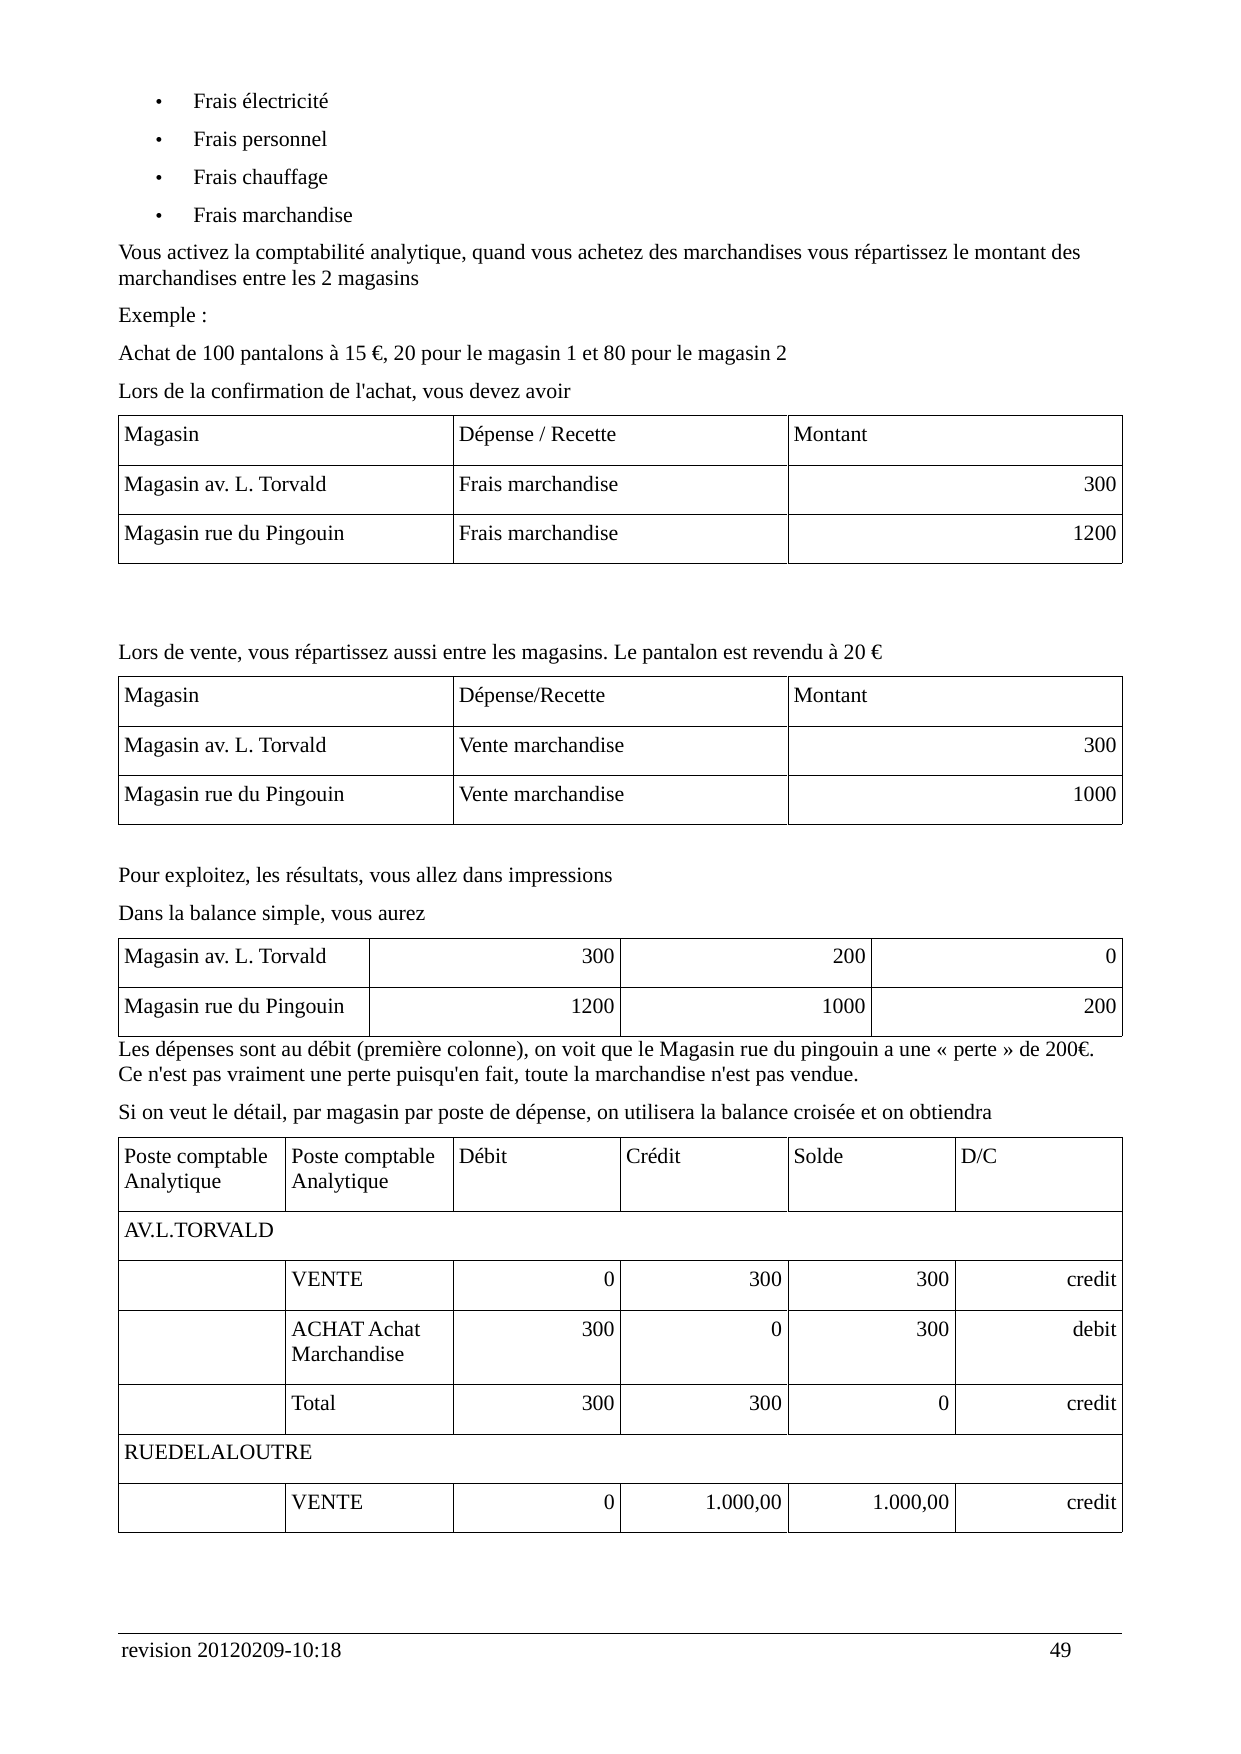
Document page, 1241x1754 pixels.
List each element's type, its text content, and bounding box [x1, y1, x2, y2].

table_cell Vente marchandise [454, 776, 787, 824]
table_cell Frais marchandise [454, 515, 787, 563]
table_cell 300 [789, 727, 1122, 775]
list Frais chauffage [156, 164, 1122, 189]
list Frais électricité [156, 88, 1122, 114]
table_cell 1000 [621, 988, 871, 1036]
table_cell [119, 1261, 285, 1310]
table_header 200 [621, 939, 871, 987]
table_cell 1200 [370, 988, 620, 1036]
table_cell credit [956, 1385, 1122, 1434]
table_cell 1200 [789, 515, 1122, 563]
table_cell VENTE [286, 1484, 453, 1532]
text Pour exploitez, les résultats, vous allez dans impressions [118, 862, 1122, 887]
table_cell Magasin av. L. Torvald [119, 727, 453, 775]
table_cell credit [956, 1484, 1122, 1532]
text Si on veut le détail, par magasin par poste de dépense, on utilisera la balance croisée et on obtiendra [118, 1099, 1122, 1124]
text Achat de 100 pantalons à 15 €, 20 pour le magasin 1 et 80 pour le magasin 2 [118, 340, 1122, 365]
table_cell Magasin av. L. Torvald [119, 466, 453, 514]
table_cell 1.000,00 [789, 1484, 955, 1532]
table_cell 0 [454, 1261, 620, 1310]
table_cell Magasin rue du Pingouin [119, 776, 453, 824]
table_cell 1.000,00 [621, 1484, 787, 1532]
table_cell AV.L.TORVALD [119, 1212, 1122, 1260]
list Frais personnel [156, 126, 1122, 151]
table_header Magasin [119, 416, 453, 465]
table_header Montant [789, 416, 1122, 465]
table_cell [119, 1484, 285, 1532]
list Frais marchandise [156, 202, 1122, 227]
table_cell 1000 [789, 776, 1122, 824]
text Dans la balance simple, vous aurez [118, 900, 1122, 925]
table_header Magasin av. L. Torvald [119, 939, 369, 987]
table_cell 300 [789, 1311, 955, 1384]
table_header D/C [956, 1138, 1122, 1211]
text Lors de la confirmation de l'achat, vous devez avoir [118, 378, 1122, 403]
table_header Solde [789, 1138, 955, 1211]
table_cell Total [286, 1385, 453, 1434]
table_cell Magasin rue du Pingouin [119, 515, 453, 563]
text Exemple : [118, 302, 1122, 327]
table_cell VENTE [286, 1261, 453, 1310]
table_cell 0 [789, 1385, 955, 1434]
table_cell 0 [454, 1484, 620, 1532]
table_cell 300 [621, 1261, 787, 1310]
table_header Débit [454, 1138, 620, 1211]
table_cell 300 [454, 1311, 620, 1384]
table_header Dépense / Recette [454, 416, 787, 465]
table_cell [119, 1385, 285, 1434]
table_header 300 [370, 939, 620, 987]
table_header Magasin [119, 677, 453, 726]
table_header Poste comptable Analytique [286, 1138, 453, 1211]
text Lors de vente, vous répartissez aussi entre les magasins. Le pantalon est revendu à 20 € [118, 639, 1122, 664]
table_cell credit [956, 1261, 1122, 1310]
table_cell 300 [789, 1261, 955, 1310]
table_cell ACHAT Achat Marchandise [286, 1311, 453, 1384]
table_cell debit [956, 1311, 1122, 1384]
table_cell [119, 1311, 285, 1384]
table_cell 300 [621, 1385, 787, 1434]
table_header Montant [789, 677, 1122, 726]
table_header Dépense/Recette [454, 677, 787, 726]
table_cell RUEDELALOUTRE [119, 1435, 1122, 1483]
table_cell Magasin rue du Pingouin [119, 988, 369, 1036]
table_cell Vente marchandise [454, 727, 787, 775]
table_cell 200 [872, 988, 1122, 1036]
table_cell 300 [789, 466, 1122, 514]
text Vous activez la comptabilité analytique, quand vous achetez des marchandises vous répartissez le montant des marchandises entre les 2 magasins [118, 239, 1122, 290]
table_cell 0 [621, 1311, 787, 1384]
text Les dépenses sont au débit (première colonne), on voit que le Magasin rue du pingouin a une « perte » de 200€. Ce n'est pas vraiment une perte puisqu'en fait, toute la marchandise n'est pas vendue. [118, 1037, 1122, 1087]
table_cell Frais marchandise [454, 466, 787, 514]
table_cell 300 [454, 1385, 620, 1434]
table_header Crédit [621, 1138, 787, 1211]
table_header Poste comptable Analytique [119, 1138, 285, 1211]
table_header 0 [872, 939, 1122, 987]
